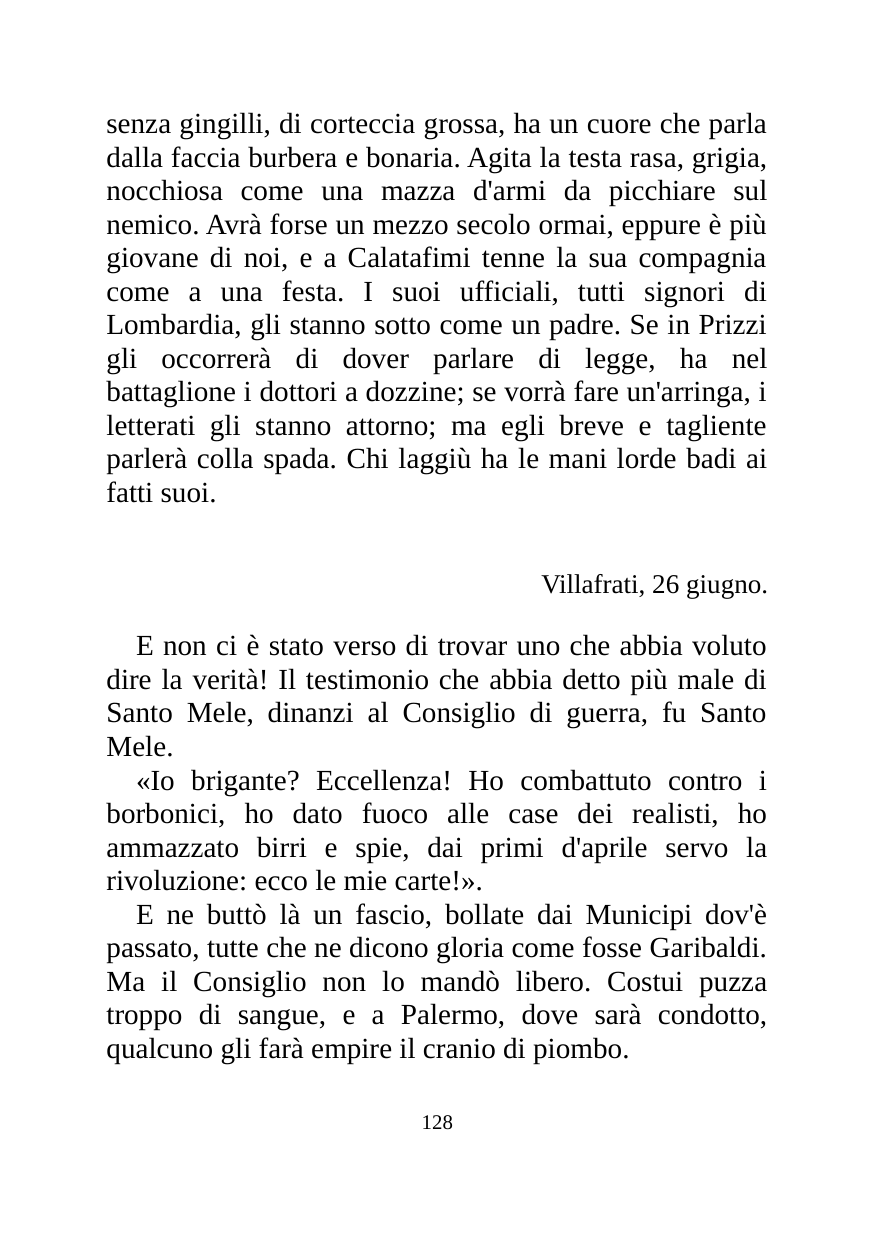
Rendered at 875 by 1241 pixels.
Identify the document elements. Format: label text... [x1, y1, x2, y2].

text senza gingilli, di corteccia grossa, ha un cuore che parla dalla faccia burbera e bonaria. Agita la testa rasa, grigia, nocchiosa come una mazza d'armi da picchiare sul nemico. Avrà forse un mezzo secolo ormai, eppure è più giovane di noi, e a Calatafimi tenne la sua compagnia come a una festa. I suoi ufficiali, tutti signori di Lombardia, gli stanno sotto come un padre. Se in Prizzi gli occorrerà di dover parlare di legge, ha nel battaglione i dottori a dozzine; se vorrà fare un'arringa, i letterati gli stanno attorno; ma egli breve e tagliente parlerà colla spada. Chi laggiù ha le mani lorde badi ai fatti suoi. [106, 106, 768, 509]
text E non ci è stato verso di trovar uno che abbia voluto dire la verità! Il testimonio che abbia detto più male di Santo Mele, dinanzi al Consiglio di guerra, fu Santo Mele. [106, 628, 768, 763]
text «Io brigante? Eccellenza! Ho combattuto contro i borbonici, ho dato fuoco alle case dei realisti, ho ammazzato birri e spie, dai primi d'aprile servo la rivoluzione: ecco le mie carte!». [106, 763, 768, 897]
text E ne buttò là un fascio, bollate dai Municipi dov'è passato, tutte che ne dicono gloria come fosse Garibaldi. Ma il Consiglio non lo mandò libero. Costui puzza troppo di sangue, e a Palermo, dove sarà condotto, qualcuno gli farà empire il cranio di piombo. [106, 897, 768, 1064]
text Villafrati, 26 giugno. [106, 568, 768, 599]
